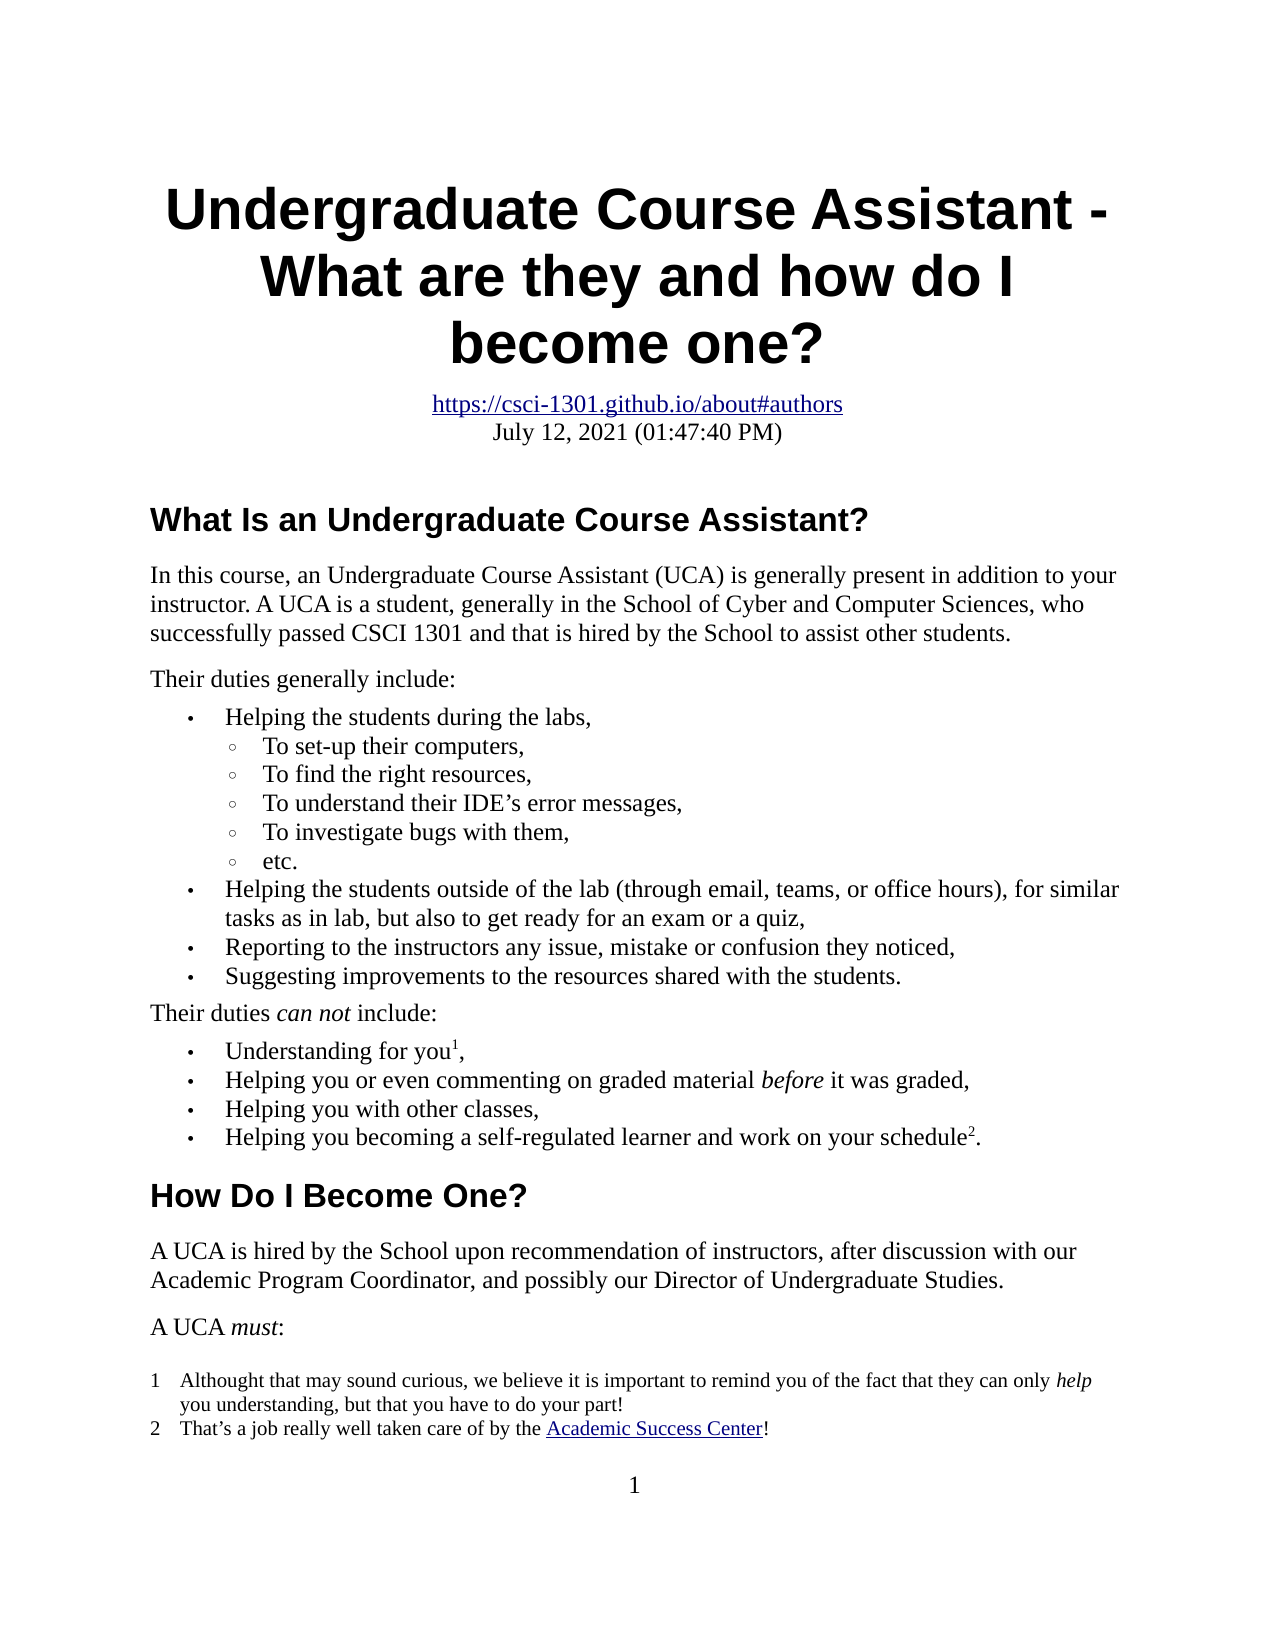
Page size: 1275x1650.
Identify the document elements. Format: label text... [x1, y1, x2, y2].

list Suggesting improvements to the resources shared with the students. [187, 961, 1125, 989]
text https://csci-1301.github.io/about#authors [150, 389, 1125, 417]
list That’s a job really well taken care of by the Academic Success Center! [150, 1416, 1125, 1440]
list Helping the students outside of the lab (through email, teams, or office hours), for similar tasks as in lab, but also to get ready for an exam or a quiz, [187, 874, 1125, 932]
list Reporting to the instructors any issue, mistake or confusion they noticed, [187, 932, 1125, 961]
list To set-up their computers, [225, 731, 1125, 759]
list To find the right resources, [225, 759, 1125, 788]
list Helping you with other classes, [187, 1094, 1125, 1122]
text A UCA must: [150, 1312, 1125, 1340]
text A UCA is hired by the School upon recommendation of instructors, after discussion with our Academic Program Coordinator, and possibly our Director of Undergraduate Studies. [150, 1236, 1125, 1294]
list Understanding for you, [187, 1036, 1125, 1065]
text In this course, an Undergraduate Course Assistant (UCA) is generally present in addition to your instructor. A UCA is a student, generally in the School of Cyber and Computer Sciences, who successfully passed CSCI 1301 and that is hired by the School to assist other students. [150, 560, 1125, 646]
list Helping the students during the labs, [187, 702, 1125, 731]
text July 12, 2021 (01:47:40 PM) [150, 417, 1125, 446]
title Undergraduate Course Assistant - What are they and how do I become one? [150, 175, 1125, 376]
subtitle What Is an Undergraduate Course Assistant? [150, 500, 1125, 539]
list etc. [225, 846, 1125, 874]
list To investigate bugs with them, [225, 817, 1125, 846]
subtitle How Do I Become One? [150, 1176, 1125, 1215]
text Their duties can not include: [150, 998, 1125, 1027]
list Helping you or even commenting on graded material before it was graded, [187, 1065, 1125, 1094]
list Helping you becoming a self-regulated learner and work on your schedule. [187, 1122, 1125, 1151]
list Althought that may sound curious, we believe it is important to remind you of the fact that they can only help you understanding, but that you have to do your part! [150, 1368, 1125, 1416]
list To understand their IDE’s error messages, [225, 788, 1125, 817]
text Their duties generally include: [150, 664, 1125, 693]
